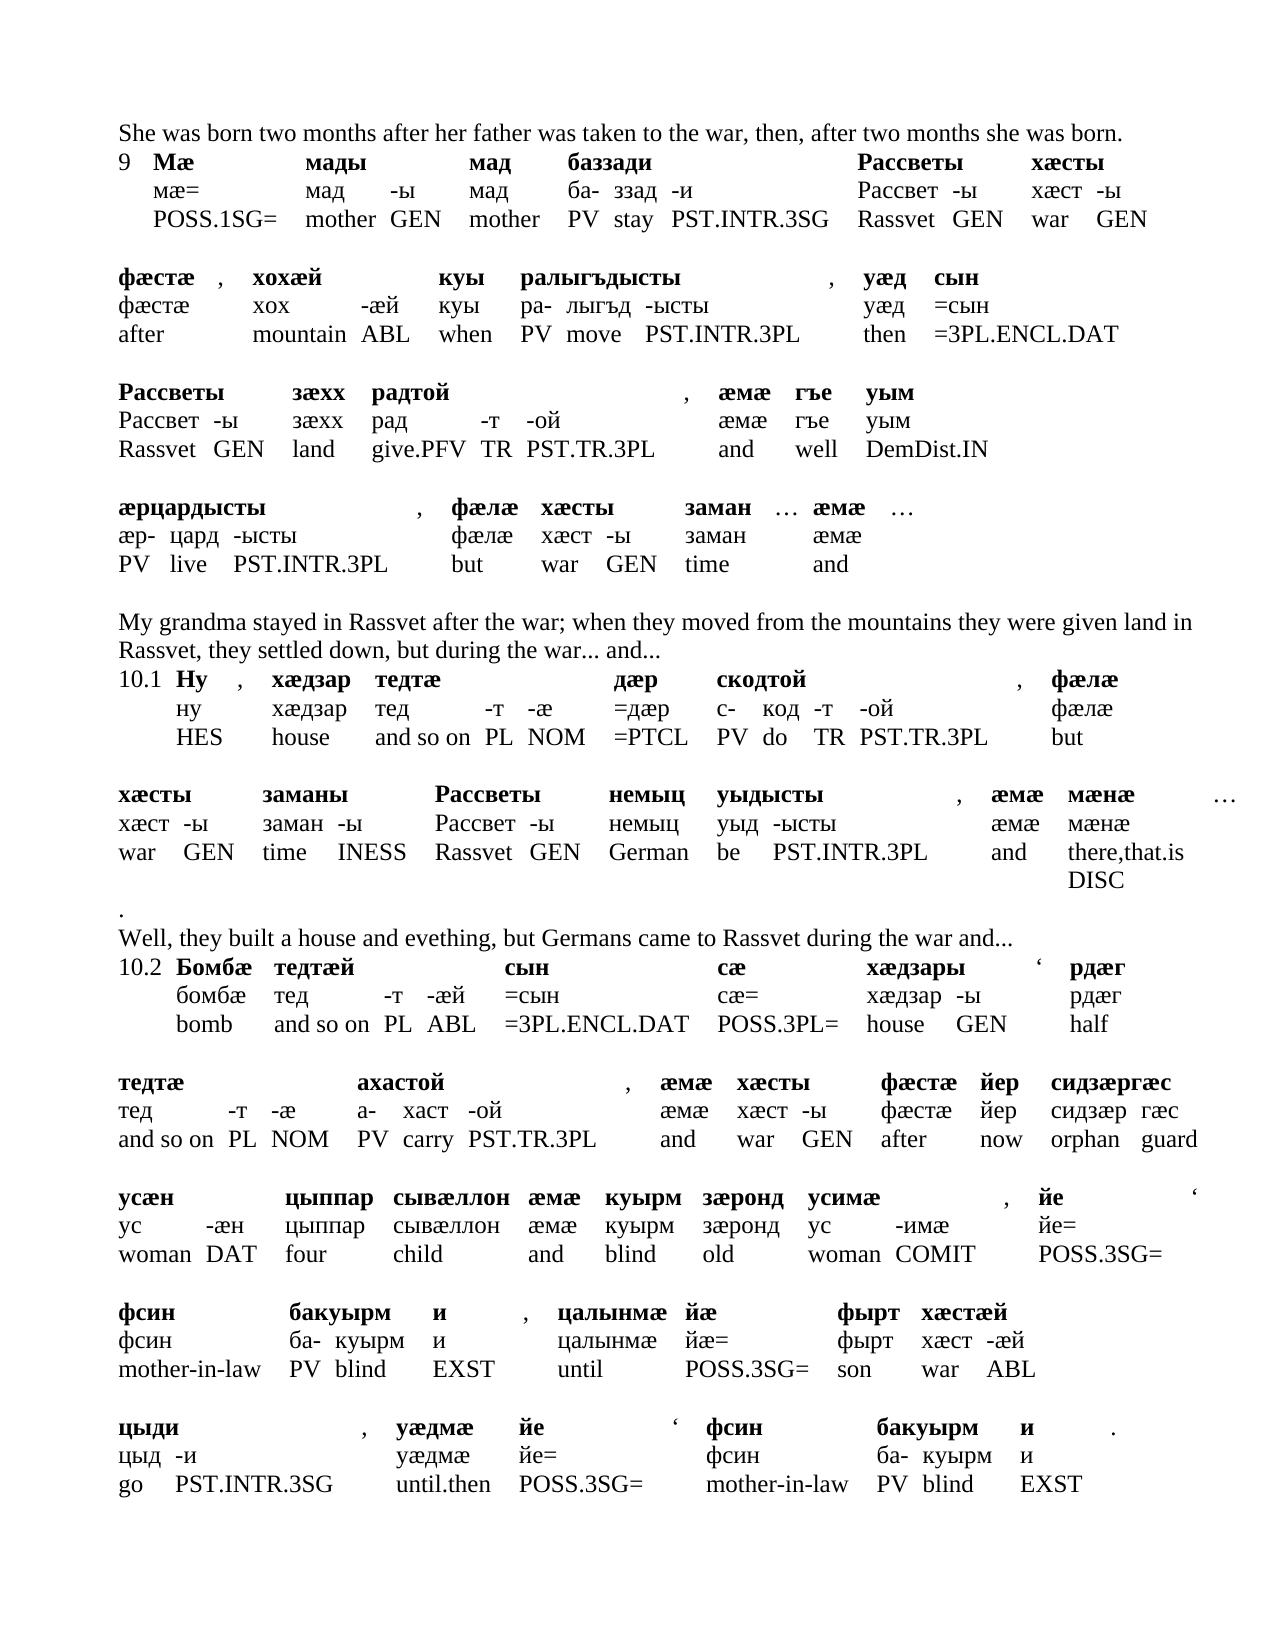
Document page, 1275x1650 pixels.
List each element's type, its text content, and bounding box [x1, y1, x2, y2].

text GEN [606, 549, 657, 578]
text дæр [613, 664, 703, 693]
text Рассветы [434, 779, 595, 808]
text хæдзар [866, 981, 942, 1009]
text POSS.3PL= [717, 1009, 839, 1038]
text -ы [183, 808, 234, 837]
text German [608, 837, 689, 866]
text -ы [390, 176, 441, 204]
text йер [980, 1067, 1037, 1096]
text -ой [468, 1096, 597, 1124]
text -æ [271, 1096, 329, 1124]
text -ысты [645, 291, 801, 319]
text EXST [432, 1354, 495, 1383]
text хæсты [737, 1067, 867, 1096]
text зæронд [702, 1182, 794, 1211]
text заман [262, 808, 323, 837]
text -и [671, 176, 829, 204]
text and so on [375, 722, 471, 751]
text child [393, 1239, 500, 1268]
text ну [176, 693, 202, 722]
text GEN [802, 1124, 853, 1153]
text куырм [605, 1182, 688, 1211]
text хæст [921, 1326, 972, 1354]
text уæд [863, 291, 906, 319]
text æмæ [718, 406, 767, 434]
text æмæ [991, 808, 1040, 837]
text . [118, 894, 139, 923]
text гъе [795, 377, 852, 406]
text и [432, 1297, 509, 1326]
text live [169, 549, 219, 578]
text PST.INTR.3PL [773, 837, 928, 866]
text old [702, 1239, 780, 1268]
text -и [175, 1441, 333, 1469]
text йе= [1038, 1211, 1163, 1239]
text гъе [795, 406, 838, 434]
text PV [876, 1469, 909, 1498]
text =PTCL [613, 722, 689, 751]
text Rassvet [434, 837, 516, 866]
text и [432, 1326, 495, 1354]
text until [557, 1354, 657, 1383]
text мад [469, 176, 540, 204]
text -ой [526, 406, 656, 434]
text PV [289, 1354, 321, 1383]
text , [361, 1412, 382, 1441]
text PST.INTR.3PL [233, 549, 389, 578]
text PV [118, 549, 156, 578]
text йе [519, 1412, 657, 1441]
text с- [716, 693, 748, 722]
text mother [305, 204, 376, 233]
text Rassvet [118, 434, 199, 463]
text тед [375, 693, 471, 722]
text orphan [1051, 1124, 1127, 1153]
text PV [567, 204, 600, 233]
text уыдысты [717, 779, 942, 808]
text сидзæргæс [1051, 1067, 1212, 1096]
text -æ [527, 693, 586, 722]
text мад [469, 147, 554, 176]
text half [1069, 1009, 1122, 1038]
text хæдзар [272, 693, 347, 722]
text ABL [427, 1009, 477, 1038]
text фæстæ [118, 291, 190, 319]
text and [718, 434, 767, 463]
text PST.INTR.3PL [645, 319, 801, 348]
text сæ= [717, 981, 839, 1009]
text PV [357, 1124, 389, 1153]
text ‘ [1190, 1182, 1211, 1211]
text do [762, 722, 800, 751]
text бомбæ [176, 981, 246, 1009]
text цыди [118, 1412, 347, 1441]
text -æй [427, 981, 477, 1009]
text Рассветы [118, 377, 278, 406]
text сывæллон [393, 1211, 500, 1239]
text фырт [837, 1326, 894, 1354]
text сæ [717, 952, 853, 981]
text Рассвет [434, 808, 516, 837]
text усимæ [808, 1182, 989, 1211]
text -ы [802, 1096, 853, 1124]
text куырм [605, 1211, 674, 1239]
text house [272, 722, 347, 751]
text куы [438, 262, 506, 291]
text мæнæ [1068, 779, 1198, 808]
text хох [252, 291, 347, 319]
text , [683, 377, 704, 406]
text , [217, 262, 238, 291]
text 9 [118, 147, 139, 176]
text ABL [361, 319, 411, 348]
text mother-in-law [706, 1469, 849, 1498]
text сидзæр [1051, 1096, 1127, 1124]
text and so on [274, 1009, 370, 1038]
text give.PFV [371, 434, 467, 463]
text бакуырм [289, 1297, 419, 1326]
text -ой [859, 693, 989, 722]
text æмæ [991, 779, 1054, 808]
text заман [685, 492, 760, 521]
text сын [504, 952, 703, 981]
text -ы [606, 521, 657, 549]
text куы [438, 291, 492, 319]
text move [566, 319, 631, 348]
text а- [357, 1096, 389, 1124]
text лыгъд [566, 291, 631, 319]
text уым [866, 377, 1002, 406]
text йе= [519, 1441, 643, 1469]
text ззад [613, 176, 657, 204]
text INESS [337, 837, 407, 866]
text DISC [1068, 866, 1198, 894]
text мады [305, 147, 455, 176]
text зæхх [292, 377, 358, 406]
text тед [118, 1096, 214, 1124]
text Rassvet [857, 204, 938, 233]
text guard [1141, 1124, 1198, 1153]
text TR [480, 434, 512, 463]
text PL [228, 1124, 257, 1153]
text сын [934, 262, 1133, 291]
text код [762, 693, 800, 722]
text PL [383, 1009, 413, 1038]
text хæстæй [921, 1297, 1050, 1326]
text there,that.is [1068, 837, 1184, 866]
text мæнæ [1068, 808, 1184, 837]
text war [118, 837, 169, 866]
text now [980, 1124, 1023, 1153]
text мад [305, 176, 376, 204]
text Рассвет [118, 406, 199, 434]
text PST.TR.3PL [859, 722, 989, 751]
text GEN [213, 434, 264, 463]
text сывæллон [393, 1182, 514, 1211]
text and [660, 1124, 709, 1153]
text уым [866, 406, 989, 434]
text -æн [206, 1211, 257, 1239]
text йер [980, 1096, 1023, 1124]
text бакуырм [876, 1412, 1006, 1441]
text … [1212, 779, 1237, 808]
text -т [813, 693, 846, 722]
text усæн [118, 1182, 271, 1211]
text when [438, 319, 492, 348]
text -ы [213, 406, 264, 434]
text GEN [956, 1009, 1007, 1038]
text house [866, 1009, 942, 1038]
text woman [808, 1239, 881, 1268]
text EXST [1020, 1469, 1083, 1498]
text time [685, 549, 746, 578]
text -ы [952, 176, 1003, 204]
text ус [808, 1211, 881, 1239]
text , [625, 1067, 646, 1096]
text фсин [706, 1412, 863, 1441]
text ралыгъдысты [520, 262, 814, 291]
text фæлæ [1051, 664, 1127, 693]
text йæ= [685, 1326, 809, 1354]
text 10.1 [118, 664, 162, 693]
text and [813, 549, 862, 578]
text хæст [1031, 176, 1082, 204]
text woman [118, 1239, 192, 1268]
text 10.2 [118, 952, 162, 981]
text фæлæ [1051, 693, 1113, 722]
text war [541, 549, 592, 578]
text хаст [403, 1096, 454, 1124]
text , [1003, 1182, 1024, 1211]
text GEN [183, 837, 234, 866]
text цалынмæ [557, 1297, 671, 1326]
text -т [228, 1096, 257, 1124]
text зæхх [292, 406, 344, 434]
text ‘ [671, 1412, 692, 1441]
text Бомбæ [176, 952, 260, 981]
text , [237, 664, 258, 693]
text ахастой [357, 1067, 611, 1096]
text цалынмæ [557, 1326, 657, 1354]
text тед [274, 981, 370, 1009]
text mother [469, 204, 540, 233]
text уæдмæ [396, 1441, 491, 1469]
text цыппар [285, 1182, 379, 1211]
text but [451, 549, 513, 578]
text -ы [529, 808, 581, 837]
text фæлæ [451, 521, 513, 549]
text blind [922, 1469, 992, 1498]
text æр- [118, 521, 156, 549]
text war [737, 1124, 788, 1153]
text =дæр [613, 693, 689, 722]
text фæстæ [118, 262, 204, 291]
text HES [176, 722, 223, 751]
text POSS.3SG= [519, 1469, 643, 1498]
text PST.TR.3PL [526, 434, 656, 463]
text æмæ [813, 492, 876, 521]
text рдæг [1069, 952, 1136, 981]
text , [416, 492, 437, 521]
text ус [118, 1211, 192, 1239]
text уæдмæ [396, 1412, 505, 1441]
text stay [613, 204, 657, 233]
text NOM [271, 1124, 329, 1153]
text хæсты [541, 492, 671, 521]
text after [118, 319, 190, 348]
text зæронд [702, 1211, 780, 1239]
text My grandma stayed in Rassvet after the war; when they moved from the mountains they were given land in Rassvet, they settled down, but during the war... and... [118, 607, 1249, 664]
text be [717, 837, 759, 866]
text æмæ [528, 1211, 577, 1239]
text PST.INTR.3SG [175, 1469, 333, 1498]
text DemDist.IN [866, 434, 989, 463]
text =сын [934, 291, 1119, 319]
text хæдзар [272, 664, 361, 693]
text GEN [1096, 204, 1147, 233]
text гæс [1141, 1096, 1198, 1124]
text заман [685, 521, 746, 549]
text хæст [737, 1096, 788, 1124]
text æмæ [660, 1096, 709, 1124]
text bomb [176, 1009, 246, 1038]
text =3PL.ENCL.DAT [934, 319, 1119, 348]
text æмæ [528, 1182, 591, 1211]
text рад [371, 406, 467, 434]
text until.then [396, 1469, 491, 1498]
text GEN [529, 837, 581, 866]
text скодтой [716, 664, 1003, 693]
text Мæ [153, 147, 291, 176]
text -т [484, 693, 514, 722]
text æмæ [660, 1067, 723, 1096]
text =сын [504, 981, 689, 1009]
text -т [480, 406, 512, 434]
text фырт [837, 1297, 907, 1326]
text but [1051, 722, 1113, 751]
text POSS.3SG= [1038, 1239, 1163, 1268]
text , [523, 1297, 544, 1326]
text заманы [262, 779, 421, 808]
text TR [813, 722, 846, 751]
text PST.INTR.3SG [671, 204, 829, 233]
text son [837, 1354, 894, 1383]
text well [795, 434, 838, 463]
text ‘ [1035, 952, 1056, 981]
text тедтæй [274, 952, 491, 981]
text Ну [176, 664, 223, 693]
text -ы [337, 808, 407, 837]
text хæсты [118, 779, 248, 808]
text куырм [922, 1441, 992, 1469]
text радтой [371, 377, 669, 406]
text She was born two months after her father was taken to the war, then, after two months she was born. [118, 118, 1249, 147]
text , [828, 262, 849, 291]
text GEN [390, 204, 441, 233]
text PV [520, 319, 552, 348]
text -æй [361, 291, 411, 319]
text NOM [527, 722, 586, 751]
text Рассветы [857, 147, 1017, 176]
text DAT [206, 1239, 257, 1268]
text хæдзары [866, 952, 1021, 981]
text уыд [717, 808, 759, 837]
text тедтæ [375, 664, 600, 693]
text Well, they built a house and evething, but Germans came to Rassvet during the war and... [118, 923, 1249, 952]
text -ысты [233, 521, 389, 549]
text and [991, 837, 1040, 866]
text land [292, 434, 344, 463]
text -ысты [773, 808, 928, 837]
text , [1016, 664, 1037, 693]
text æрцардысты [118, 492, 403, 521]
text , [956, 779, 977, 808]
text and [528, 1239, 577, 1268]
text йæ [685, 1297, 823, 1326]
text и [1020, 1412, 1096, 1441]
text уæд [863, 262, 920, 291]
text war [1031, 204, 1082, 233]
text хæст [541, 521, 592, 549]
text фæлæ [451, 492, 527, 521]
text mountain [252, 319, 347, 348]
text go [118, 1469, 161, 1498]
text цыд [118, 1441, 161, 1469]
text баззади [567, 147, 843, 176]
text цыппар [285, 1211, 365, 1239]
text цард [169, 521, 219, 549]
text ра- [520, 291, 552, 319]
text немыц [608, 779, 703, 808]
text мæ= [153, 176, 278, 204]
text -ы [956, 981, 1007, 1009]
text blind [335, 1354, 405, 1383]
text -æй [986, 1326, 1036, 1354]
text -т [383, 981, 413, 1009]
text POSS.1SG= [153, 204, 278, 233]
text ба- [567, 176, 600, 204]
text then [863, 319, 906, 348]
text . [1110, 1412, 1131, 1441]
text ба- [876, 1441, 909, 1469]
text немыц [608, 808, 689, 837]
text PV [716, 722, 748, 751]
text four [285, 1239, 365, 1268]
text … [889, 492, 915, 521]
text хæст [118, 808, 169, 837]
text mother-in-law [118, 1354, 261, 1383]
text POSS.3SG= [685, 1354, 809, 1383]
text and so on [118, 1124, 214, 1153]
text -имæ [895, 1211, 976, 1239]
text -ы [1096, 176, 1147, 204]
text æмæ [813, 521, 862, 549]
text time [262, 837, 323, 866]
text и [1020, 1441, 1083, 1469]
text war [921, 1354, 972, 1383]
text ба- [289, 1326, 321, 1354]
text after [881, 1124, 952, 1153]
text ABL [986, 1354, 1036, 1383]
text фсин [118, 1326, 261, 1354]
text Рассвет [857, 176, 938, 204]
text … [774, 492, 799, 521]
text blind [605, 1239, 674, 1268]
text фæстæ [881, 1067, 966, 1096]
text хæсты [1031, 147, 1161, 176]
text æмæ [718, 377, 781, 406]
text PL [484, 722, 514, 751]
text тедтæ [118, 1067, 343, 1096]
text фсин [118, 1297, 275, 1326]
text куырм [335, 1326, 405, 1354]
text хохæй [252, 262, 424, 291]
text йе [1038, 1182, 1177, 1211]
text рдæг [1069, 981, 1122, 1009]
text carry [403, 1124, 454, 1153]
text фæстæ [881, 1096, 952, 1124]
text фсин [706, 1441, 849, 1469]
text GEN [952, 204, 1003, 233]
text PST.TR.3PL [468, 1124, 597, 1153]
text =3PL.ENCL.DAT [504, 1009, 689, 1038]
text COMIT [895, 1239, 976, 1268]
